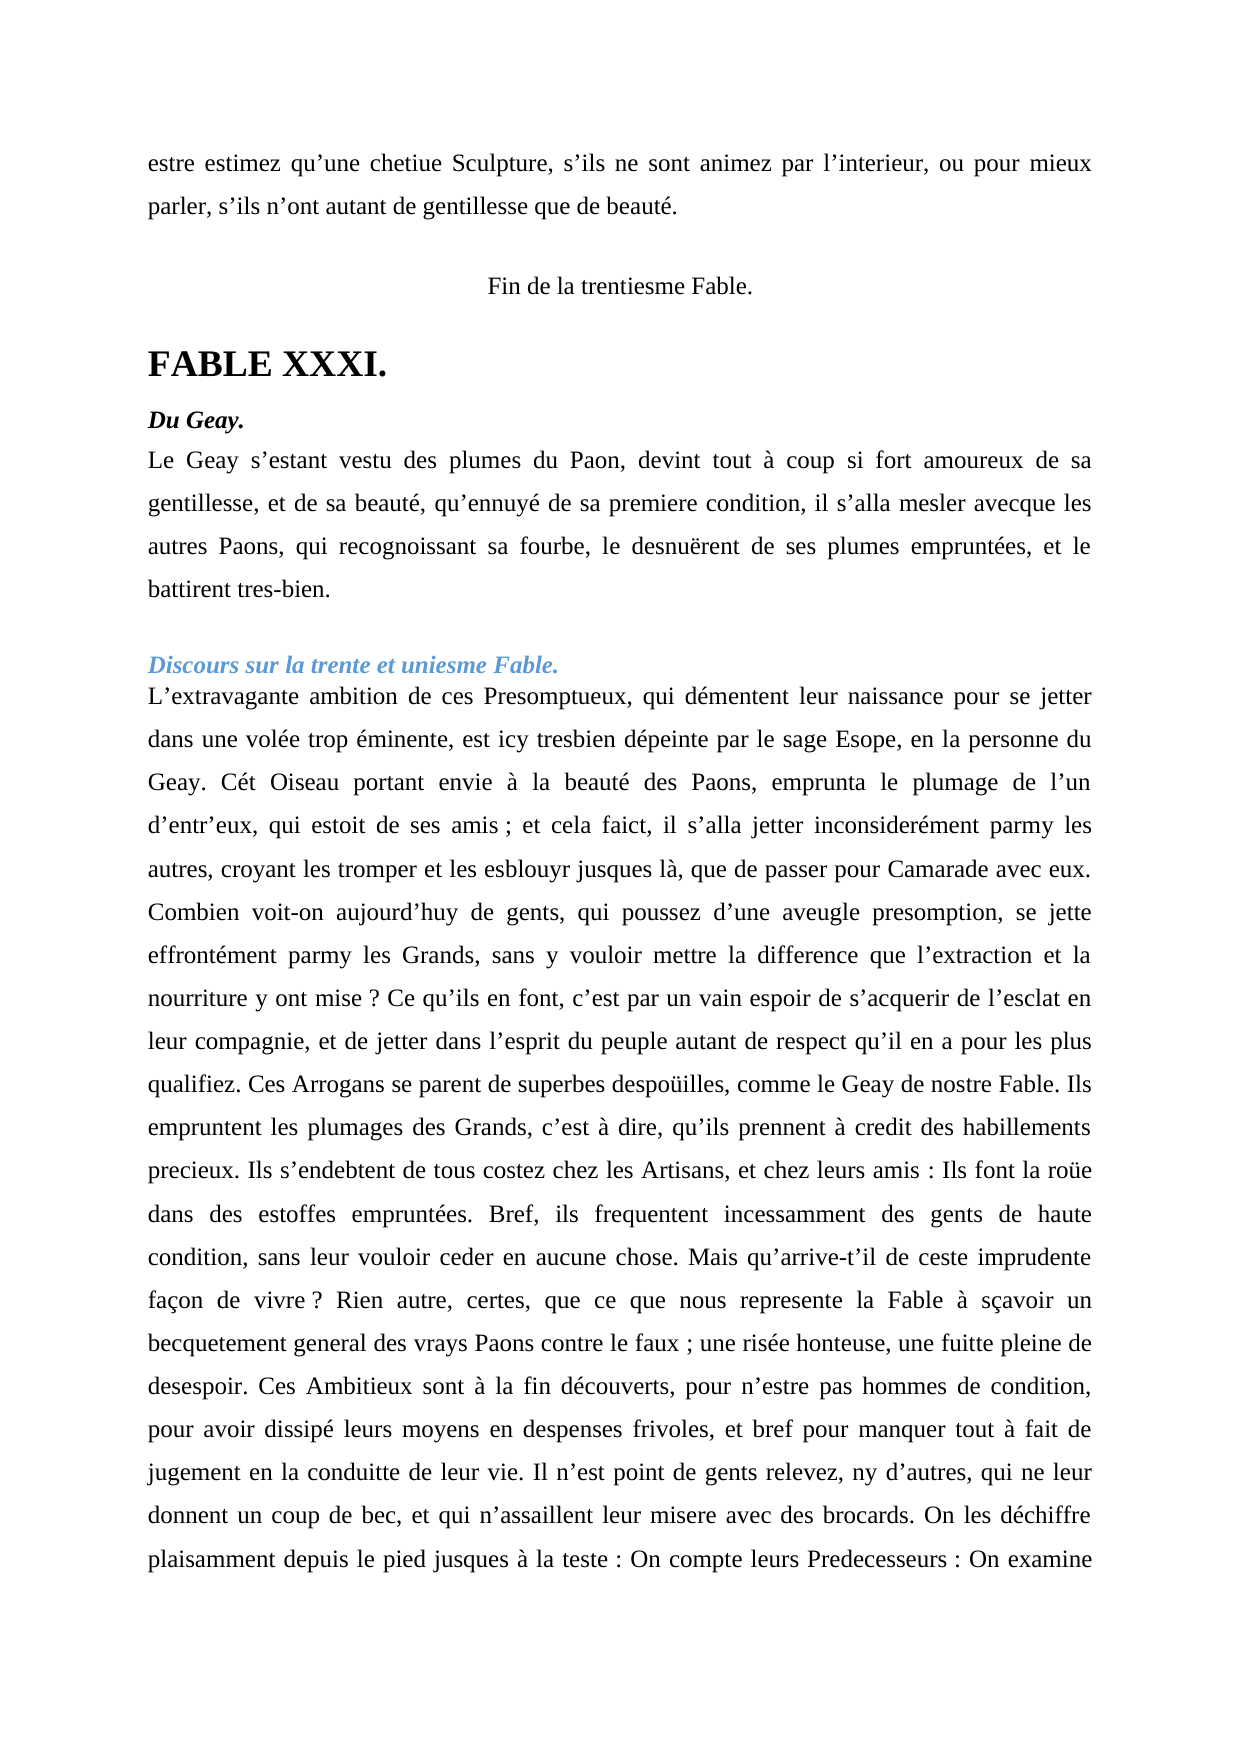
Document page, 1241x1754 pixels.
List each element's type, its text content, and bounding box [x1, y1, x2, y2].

text estre estimez qu’une chetiue Sculpture, s’ils ne sont animez par l’interieur, ou pour mieux parler, s’ils n’ont autant de gentillesse que de beauté. [148, 148, 1093, 219]
text Le Geay s’estant vestu des plumes du Paon, devint tout à coup si fort amoureux de sa gentillesse, et de sa beauté, qu’ennuyé de sa premiere condition, il s’alla mesler avecque les autres Paons, qui recognoissant sa fourbe, le desnuërent de ses plumes empruntées, et le battirent tres-bien. [148, 445, 1093, 603]
text Du Geay. [148, 406, 1093, 434]
subtitle FABLE XXXI. [148, 342, 1093, 385]
subtitle Discours sur la trente et uniesme Fable. [148, 651, 1093, 679]
text Fin de la trentiesme Fable. [148, 271, 1093, 300]
text L’extravagante ambition de ces Presomptueux, qui démentent leur naissance pour se jetter dans une volée trop éminente, est icy tresbien dépeinte par le sage Esope, en la personne du Geay. Cét Oiseau portant envie à la beauté des Paons, emprunta le plumage de l’un d’entr’eux, qui estoit de ses amis ; et cela faict, il s’alla jetter inconsiderément parmy les autres, croyant les tromper et les esblouyr jusques là, que de passer pour Camarade avec eux. Combien voit-on aujourd’huy de gents, qui poussez d’une aveugle presomption, se jette effrontément parmy les Grands, sans y vouloir mettre la difference que l’extraction et la nourriture y ont mise ? Ce qu’ils en font, c’est par un vain espoir de s’acquerir de l’esclat en leur compagnie, et de jetter dans l’esprit du peuple autant de respect qu’il en a pour les plus qualifiez. Ces Arrogans se parent de superbes despoüilles, comme le Geay de nostre Fable. Ils empruntent les plumages des Grands, c’est à dire, qu’ils prennent à credit des habillements precieux. Ils s’endebtent de tous costez chez les Artisans, et chez leurs amis : Ils font la roüe dans des estoffes empruntées. Bref, ils frequentent incessamment des gents de haute condition, sans leur vouloir ceder en aucune chose. Mais qu’arrive-t’il de ceste imprudente façon de vivre ? Rien autre, certes, que ce que nous represente la Fable à sçavoir un becquetement general des vrays Paons contre le faux ; une risée honteuse, une fuitte pleine de desespoir. Ces Ambitieux sont à la fin découverts, pour n’estre pas hommes de condition, pour avoir dissipé leurs moyens en despenses frivoles, et bref pour manquer tout à fait de jugement en la conduitte de leur vie. Il n’est point de gents relevez, ny d’autres, qui ne leur donnent un coup de bec, et qui n’assaillent leur misere avec des brocards. On les déchiffre plaisamment depuis le pied jusques à la teste : On compte leurs Predecesseurs : On examine [148, 681, 1093, 1572]
